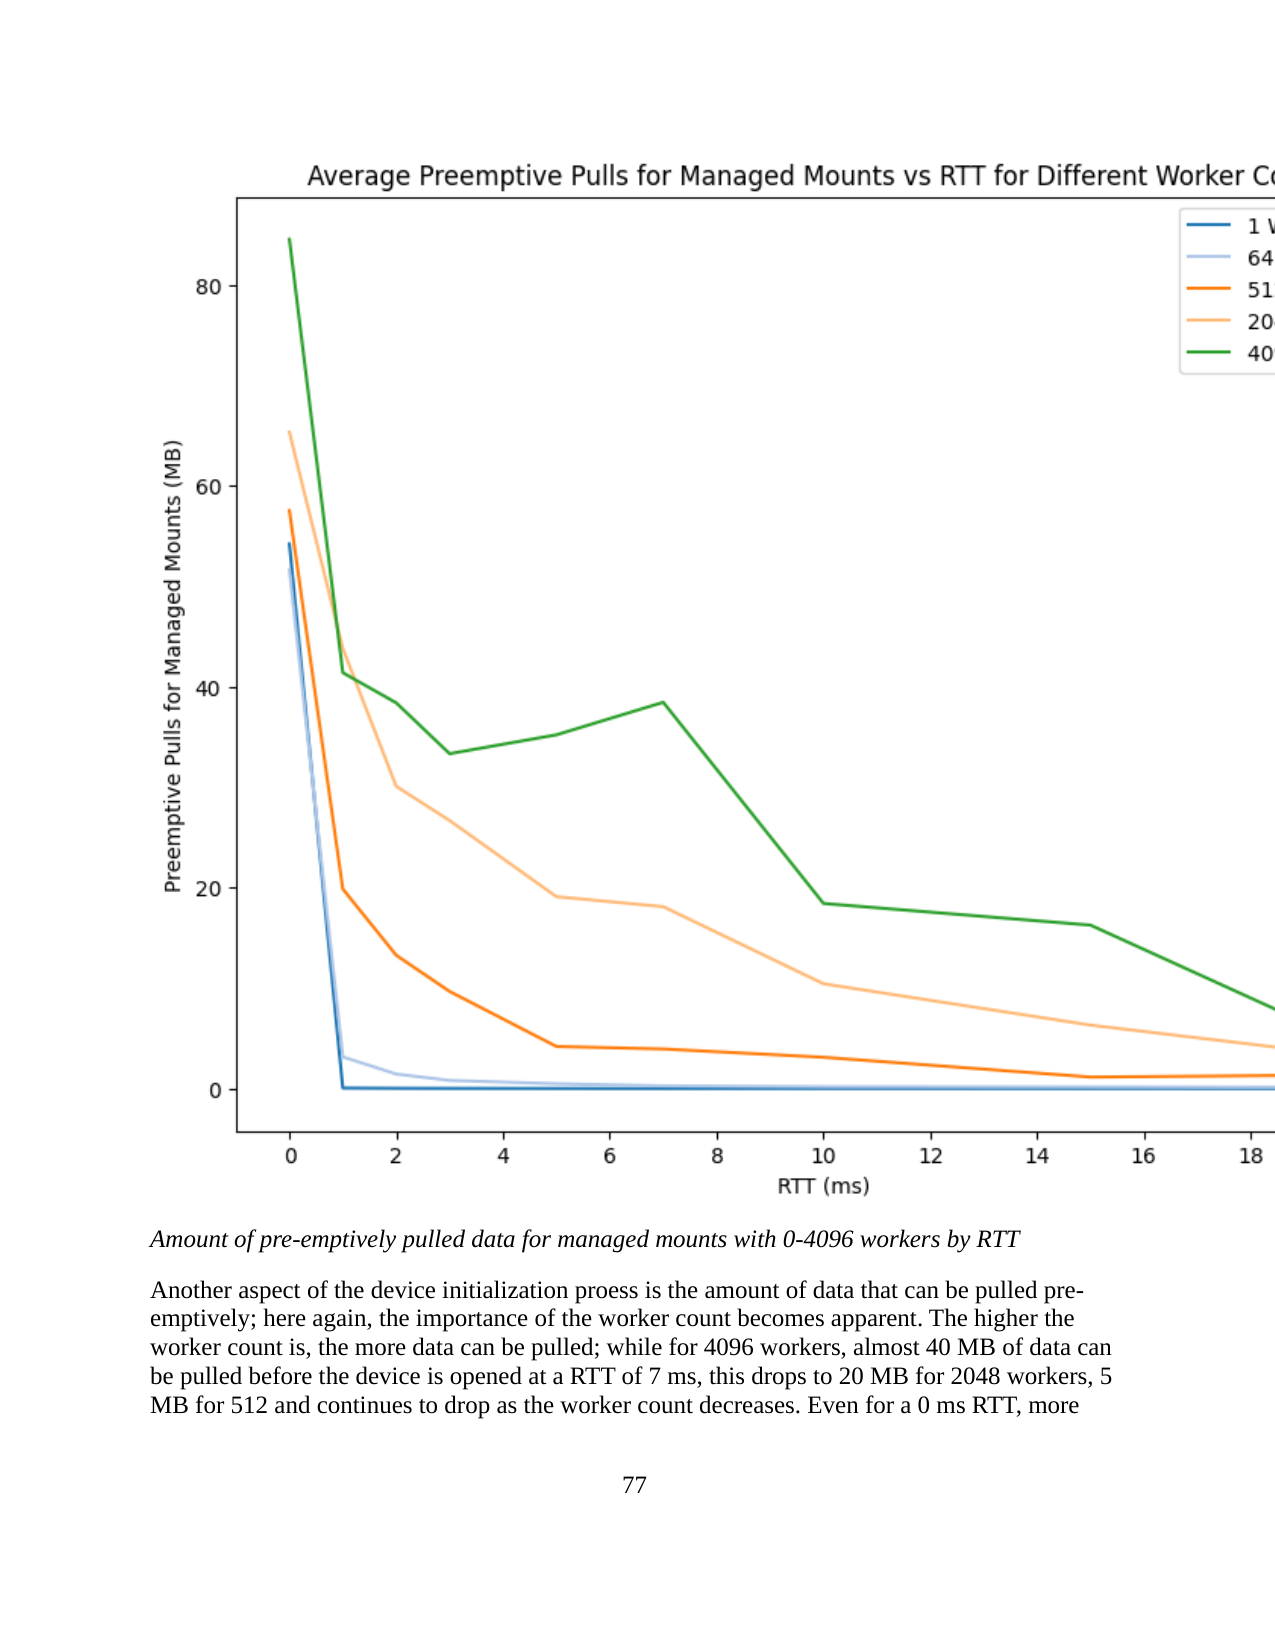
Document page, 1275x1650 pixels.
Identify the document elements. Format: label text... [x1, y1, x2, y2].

text Amount of pre-emptively pulled data for managed mounts with 0-4096 workers by RTT [150, 1224, 1125, 1253]
text Another aspect of the device initialization proess is the amount of data that can be pulled pre-emptively; here again, the importance of the worker count becomes apparent. The higher the worker count is, the more data can be pulled; while for 4096 workers, almost 40 MB of data can be pulled before the device is opened at a RTT of 7 ms, this drops to 20 MB for 2048 workers, 5 MB for 512 and continues to drop as the worker count decreases. Even for a 0 ms RTT, more [150, 1275, 1125, 1418]
picture [150, 150, 1275, 1212]
